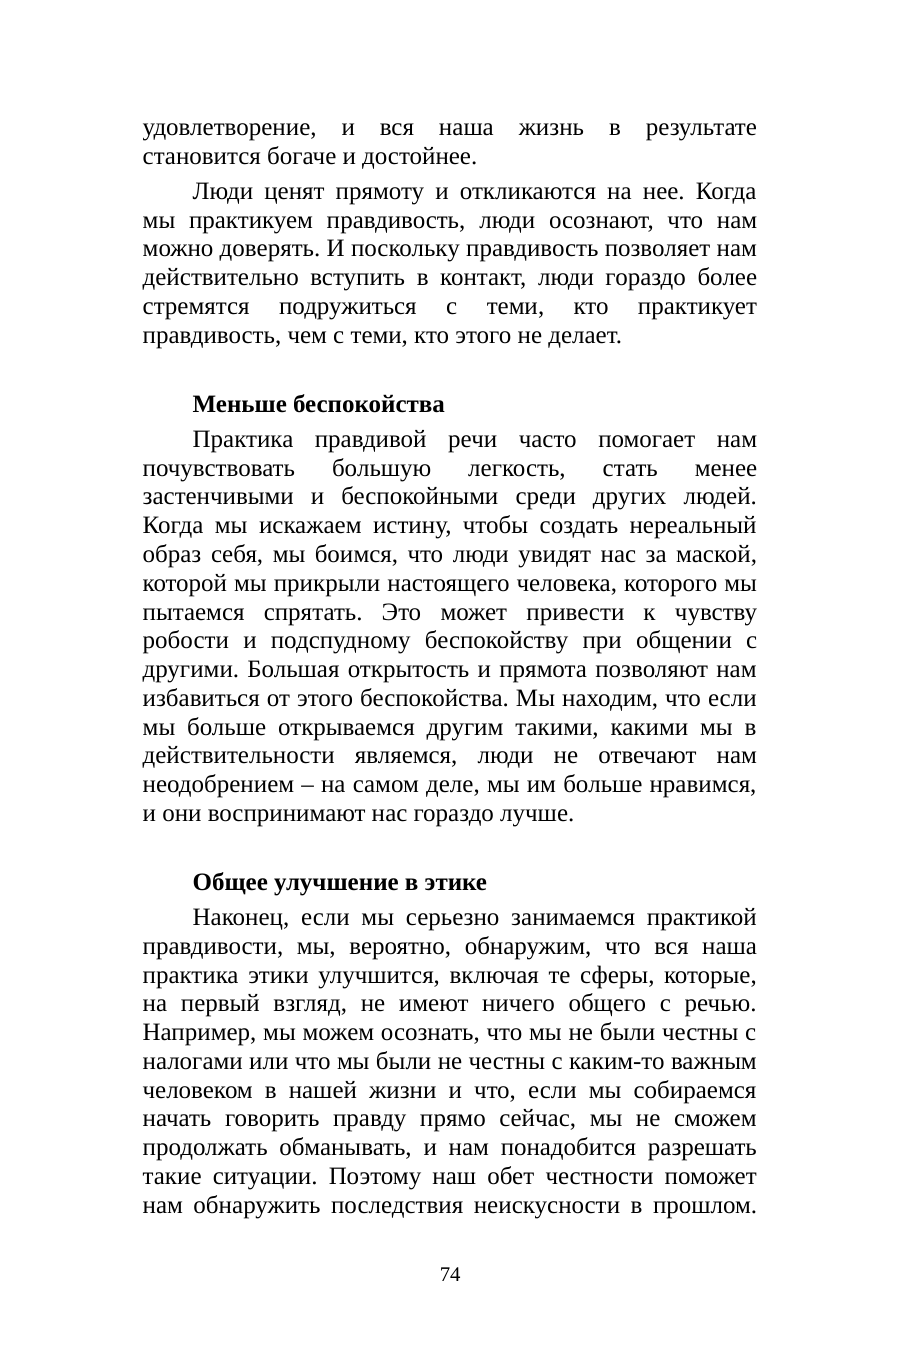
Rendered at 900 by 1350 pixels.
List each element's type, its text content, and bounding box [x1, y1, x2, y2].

text Люди ценят прямоту и откликаются на нее. Когда мы практикуем правдивость, люди осознают, что нам можно доверять. И поскольку правдивость позволяет нам действительно вступить в контакт, люди гораздо более стремятся подружиться с теми, кто практикует правдивость, чем с теми, кто этого не делает. [142, 176, 757, 348]
subtitle Общее улучшение в этике [142, 867, 757, 896]
text Практика правдивой речи часто помогает нам почувствовать большую легкость, стать менее застенчивыми и беспокойными среди других людей. Когда мы искажаем истину, чтобы создать нереальный образ себя, мы боимся, что люди увидят нас за маской, которой мы прикрыли настоящего человека, которого мы пытаемся спрятать. Это может привести к чувству робости и подспудному беспокойству при общении с другими. Большая открытость и прямота позволяют нам избавиться от этого беспокойства. Мы находим, что если мы больше открываемся другим такими, какими мы в действительности являемся, люди не отвечают нам неодобрением – на самом деле, мы им больше нравимся, и они воспринимают нас гораздо лучше. [142, 424, 757, 827]
subtitle Меньше беспокойства [142, 389, 757, 418]
text удовлетворение, и вся наша жизнь в результате становится богаче и достойнее. [142, 112, 757, 170]
text Наконец, если мы серьезно занимаемся практикой правдивости, мы, вероятно, обнаружим, что вся наша практика этики улучшится, включая те сферы, которые, на первый взгляд, не имеют ничего общего с речью. Например, мы можем осознать, что мы не были честны с налогами или что мы были не честны с каким-то важным человеком в нашей жизни и что, если мы собираемся начать говорить правду прямо сейчас, мы не сможем продолжать обманывать, и нам понадобится разрешать такие ситуации. Поэтому наш обет честности поможет нам обнаружить последствия неискусности в прошлом. [142, 902, 757, 1218]
